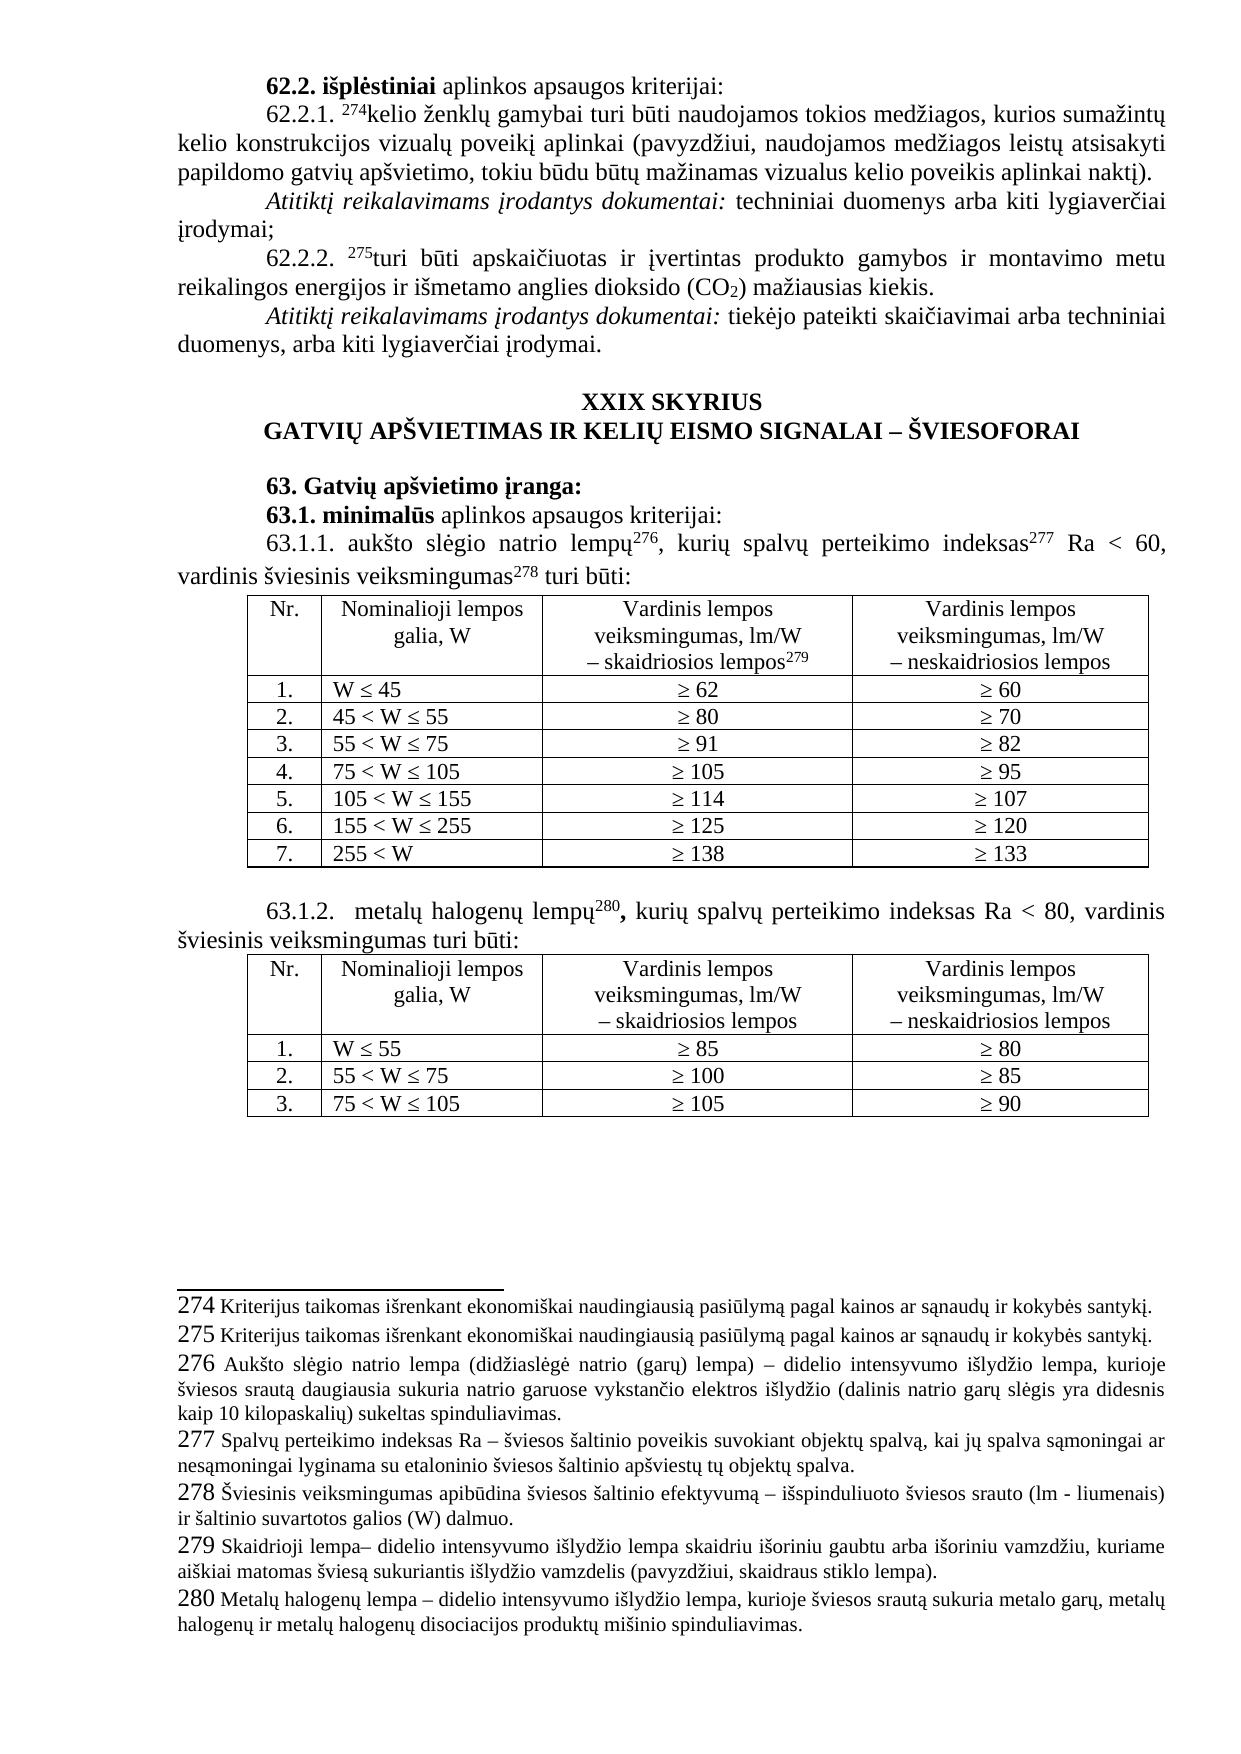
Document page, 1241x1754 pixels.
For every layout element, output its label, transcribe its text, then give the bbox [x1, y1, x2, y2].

table_cell 75 < W ≤ 105 [322, 1090, 542, 1116]
table_cell ≥ 114 [543, 785, 852, 812]
table_cell ≥ 105 [543, 1090, 852, 1116]
table_cell ≥ 85 [853, 1062, 1148, 1088]
table_header Nr. [248, 955, 321, 1034]
text 63.1. minimalūs aplinkos apsaugos kriterijai: [177, 500, 1166, 528]
table_cell 2. [248, 1062, 321, 1088]
table_cell ≥ 60 [853, 676, 1148, 702]
text XXIX SKYRIUS [177, 387, 1166, 416]
table_header Vardinis lempos veiksmingumas, lm/W – skaidriosios lempos [543, 596, 852, 674]
table_cell 55 < W ≤ 75 [322, 1062, 542, 1088]
table_cell 55 < W ≤ 75 [322, 730, 542, 757]
table_cell 1. [248, 1035, 321, 1061]
table_cell ≥ 107 [853, 785, 1148, 812]
text 63.1.2. metalų halogenų lempų, kurių spalvų perteikimo indeksas Ra < 80, vardinis šviesinis veiksmingumas turi būti: [177, 896, 1166, 954]
table_cell 75 < W ≤ 105 [322, 758, 542, 784]
table_cell 3. [248, 730, 321, 757]
table_cell 255 < W [322, 840, 542, 866]
text Šviesinis veiksmingumas apibūdina šviesos šaltinio efektyvumą – išspinduliuoto šviesos srauto (lm - liumenais) ir šaltinio suvartotos galios (W) dalmuo. [177, 1477, 1166, 1530]
table_cell ≥ 95 [853, 758, 1148, 784]
text Kriterijus taikomas išrenkant ekonomiškai naudingiausią pasiūlymą pagal kainos ar sąnaudų ir kokybės santykį. [177, 1319, 1166, 1348]
text 63.1.1. aukšto slėgio natrio lempų, kurių spalvų perteikimo indeksas Ra < 60, vardinis šviesinis veiksmingumas turi būti: [177, 528, 1166, 590]
table_header Vardinis lempos veiksmingumas, lm/W – neskaidriosios lempos [853, 596, 1148, 674]
table_cell ≥ 125 [543, 813, 852, 839]
table_cell 3. [248, 1090, 321, 1116]
table_cell ≥ 105 [543, 758, 852, 784]
table_cell ≥ 62 [543, 676, 852, 702]
table_cell 5. [248, 785, 321, 812]
table_cell 105 < W ≤ 155 [322, 785, 542, 812]
text GATVIŲ APŠVIETIMAS IR KELIŲ EISMO SIGNALAI – ŠVIESOFORAI [177, 416, 1166, 444]
table_header Nominalioji lempos galia, W [322, 596, 542, 674]
table_header Nominalioji lempos galia, W [322, 955, 542, 1034]
table_cell W ≤ 55 [322, 1035, 542, 1061]
text Aukšto slėgio natrio lempa (didžiaslėgė natrio (garų) lempa) – didelio intensyvumo išlydžio lempa, kurioje šviesos srautą daugiausia sukuria natrio garuose vykstančio elektros išlydžio (dalinis natrio garų slėgis yra didesnis kaip 10 kilopaskalių) sukeltas spinduliavimas. [177, 1348, 1166, 1424]
table_header Vardinis lempos veiksmingumas, lm/W – neskaidriosios lempos [853, 955, 1148, 1034]
table_cell ≥ 82 [853, 730, 1148, 757]
text Atitiktį reikalavimams įrodantys dokumentai: techniniai duomenys arba kiti lygiaverčiai įrodymai; [177, 186, 1166, 243]
text 62.2.2. turi būti apskaičiuotas ir įvertintas produkto gamybos ir montavimo metu reikalingos energijos ir išmetamo anglies dioksido (CO2) mažiausias kiekis. [177, 243, 1166, 301]
table_cell ≥ 91 [543, 730, 852, 757]
table_cell ≥ 90 [853, 1090, 1148, 1116]
table_cell ≥ 133 [853, 840, 1148, 866]
text 62.2. išplėstiniai aplinkos apsaugos kriterijai: [177, 71, 1166, 99]
table_cell ≥ 80 [853, 1035, 1148, 1061]
text 62.2.1. kelio ženklų gamybai turi būti naudojamos tokios medžiagos, kurios sumažintų kelio konstrukcijos vizualų poveikį aplinkai (pavyzdžiui, naudojamos medžiagos leistų atsisakyti papildomo gatvių apšvietimo, tokiu būdu būtų mažinamas vizualus kelio poveikis aplinkai naktį). [177, 99, 1166, 186]
table_header Vardinis lempos veiksmingumas, lm/W – skaidriosios lempos [543, 955, 852, 1034]
table_cell 45 < W ≤ 55 [322, 703, 542, 729]
table_cell ≥ 138 [543, 840, 852, 866]
text Kriterijus taikomas išrenkant ekonomiškai naudingiausią pasiūlymą pagal kainos ar sąnaudų ir kokybės santykį. [177, 1290, 1166, 1319]
table_cell 1. [248, 676, 321, 702]
text Spalvų perteikimo indeksas Ra – šviesos šaltinio poveikis suvokiant objektų spalvą, kai jų spalva sąmoningai ar nesąmoningai lyginama su etaloninio šviesos šaltinio apšviestų tų objektų spalva. [177, 1424, 1166, 1477]
table_cell ≥ 70 [853, 703, 1148, 729]
table_cell 4. [248, 758, 321, 784]
table_cell ≥ 85 [543, 1035, 852, 1061]
table_cell W ≤ 45 [322, 676, 542, 702]
table_header Nr. [248, 596, 321, 674]
text Metalų halogenų lempa – didelio intensyvumo išlydžio lempa, kurioje šviesos srautą sukuria metalo garų, metalų halogenų ir metalų halogenų disociacijos produktų mišinio spinduliavimas. [177, 1583, 1166, 1636]
table_cell ≥ 120 [853, 813, 1148, 839]
table_cell 2. [248, 703, 321, 729]
table_cell 6. [248, 813, 321, 839]
table_cell 155 < W ≤ 255 [322, 813, 542, 839]
subtitle 63. Gatvių apšvietimo įranga: [177, 471, 1166, 500]
table_cell ≥ 100 [543, 1062, 852, 1088]
table_cell ≥ 80 [543, 703, 852, 729]
text Atitiktį reikalavimams įrodantys dokumentai: tiekėjo pateikti skaičiavimai arba techniniai duomenys, arba kiti lygiaverčiai įrodymai. [177, 301, 1166, 358]
table_cell 7. [248, 840, 321, 866]
